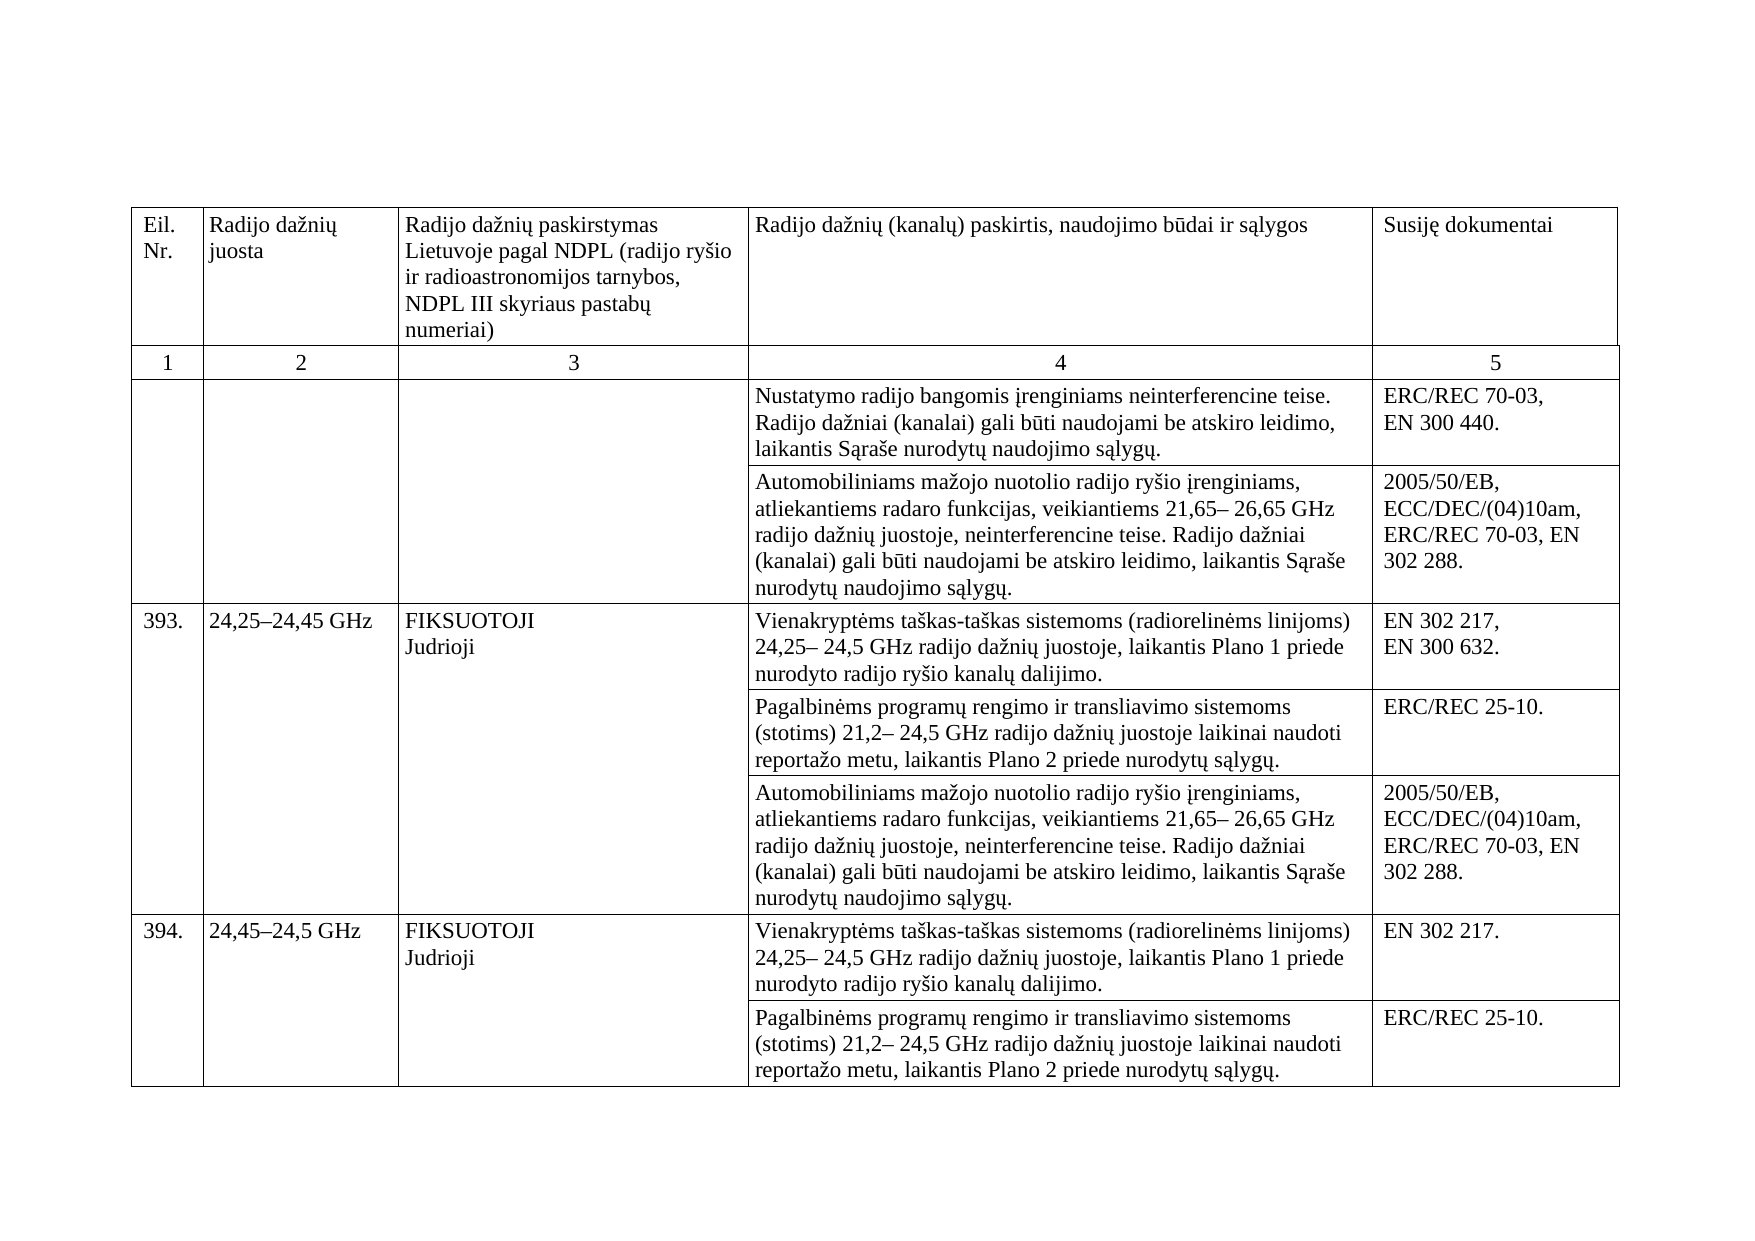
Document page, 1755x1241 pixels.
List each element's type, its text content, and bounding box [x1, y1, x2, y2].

table_cell Vienakryptėms taškas-taškas sistemoms (radiorelinėms linijoms) 24,25– 24,5 GHz radijo dažnių juostoje, laikantis Plano 1 priede nurodyto radijo ryšio kanalų dalijimo. [749, 915, 1372, 999]
table_cell Pagalbinėms programų rengimo ir transliavimo sistemoms (stotims) 21,2– 24,5 GHz radijo dažnių juostoje laikinai naudoti reportažo metu, laikantis Plano 2 priede nurodytų sąlygų. [749, 1001, 1372, 1086]
table_cell 2005/50/EB, ECC/DEC/(04)10am, ERC/REC 70-03, EN 302 288. [1373, 466, 1619, 603]
table_cell Vienakryptėms taškas-taškas sistemoms (radiorelinėms linijoms) 24,25– 24,5 GHz radijo dažnių juostoje, laikantis Plano 1 priede nurodyto radijo ryšio kanalų dalijimo. [749, 604, 1372, 689]
table_cell ERC/REC 25-10. [1373, 1001, 1619, 1086]
table_cell 24,25–24,45 GHz [204, 604, 398, 914]
table_header Radijo dažnių (kanalų) paskirtis, naudojimo būdai ir sąlygos [749, 208, 1372, 345]
table_header Susiję dokumentai [1373, 208, 1617, 345]
table_cell 2005/50/EB, ECC/DEC/(04)10am, ERC/REC 70-03, EN 302 288. [1373, 776, 1619, 914]
table_cell 1 [132, 346, 203, 378]
table_header Radijo dažnių juosta [204, 208, 398, 345]
table_header Eil. Nr. [132, 208, 203, 345]
table_cell [204, 380, 398, 603]
table_cell Nustatymo radijo bangomis įrenginiams neinterferencine teise. Radijo dažniai (kanalai) gali būti naudojami be atskiro leidimo, laikantis Sąraše nurodytų naudojimo sąlygų. [749, 380, 1372, 464]
table_cell FIKSUOTOJI Judrioji [399, 915, 748, 1086]
table_cell 4 [749, 346, 1372, 378]
table_cell 24,45–24,5 GHz [204, 915, 398, 1086]
table_cell [399, 380, 748, 603]
table_cell EN 302 217, EN 300 632. [1373, 604, 1619, 689]
table_cell FIKSUOTOJI Judrioji [399, 604, 748, 914]
table_cell ERC/REC 70-03, EN 300 440. [1373, 380, 1619, 464]
table_cell ERC/REC 25-10. [1373, 690, 1619, 775]
table_cell Automobiliniams mažojo nuotolio radijo ryšio įrenginiams, atliekantiems radaro funkcijas, veikiantiems 21,65– 26,65 GHz radijo dažnių juostoje, neinterferencine teise. Radijo dažniai (kanalai) gali būti naudojami be atskiro leidimo, laikantis Sąraše nurodytų naudojimo sąlygų. [749, 466, 1372, 603]
table_cell 394. [132, 915, 203, 1086]
table_cell 2 [204, 346, 398, 378]
table_cell Pagalbinėms programų rengimo ir transliavimo sistemoms (stotims) 21,2– 24,5 GHz radijo dažnių juostoje laikinai naudoti reportažo metu, laikantis Plano 2 priede nurodytų sąlygų. [749, 690, 1372, 775]
table_header Radijo dažnių paskirstymas Lietuvoje pagal NDPL (radijo ryšio ir radioastronomijos tarnybos, NDPL III skyriaus pastabų numeriai) [399, 208, 748, 345]
table_cell EN 302 217. [1373, 915, 1619, 999]
table_cell Automobiliniams mažojo nuotolio radijo ryšio įrenginiams, atliekantiems radaro funkcijas, veikiantiems 21,65– 26,65 GHz radijo dažnių juostoje, neinterferencine teise. Radijo dažniai (kanalai) gali būti naudojami be atskiro leidimo, laikantis Sąraše nurodytų naudojimo sąlygų. [749, 776, 1372, 914]
table_cell [132, 380, 203, 603]
table_cell 5 [1373, 346, 1619, 378]
table_cell 393. [132, 604, 203, 914]
table_cell 3 [399, 346, 748, 378]
